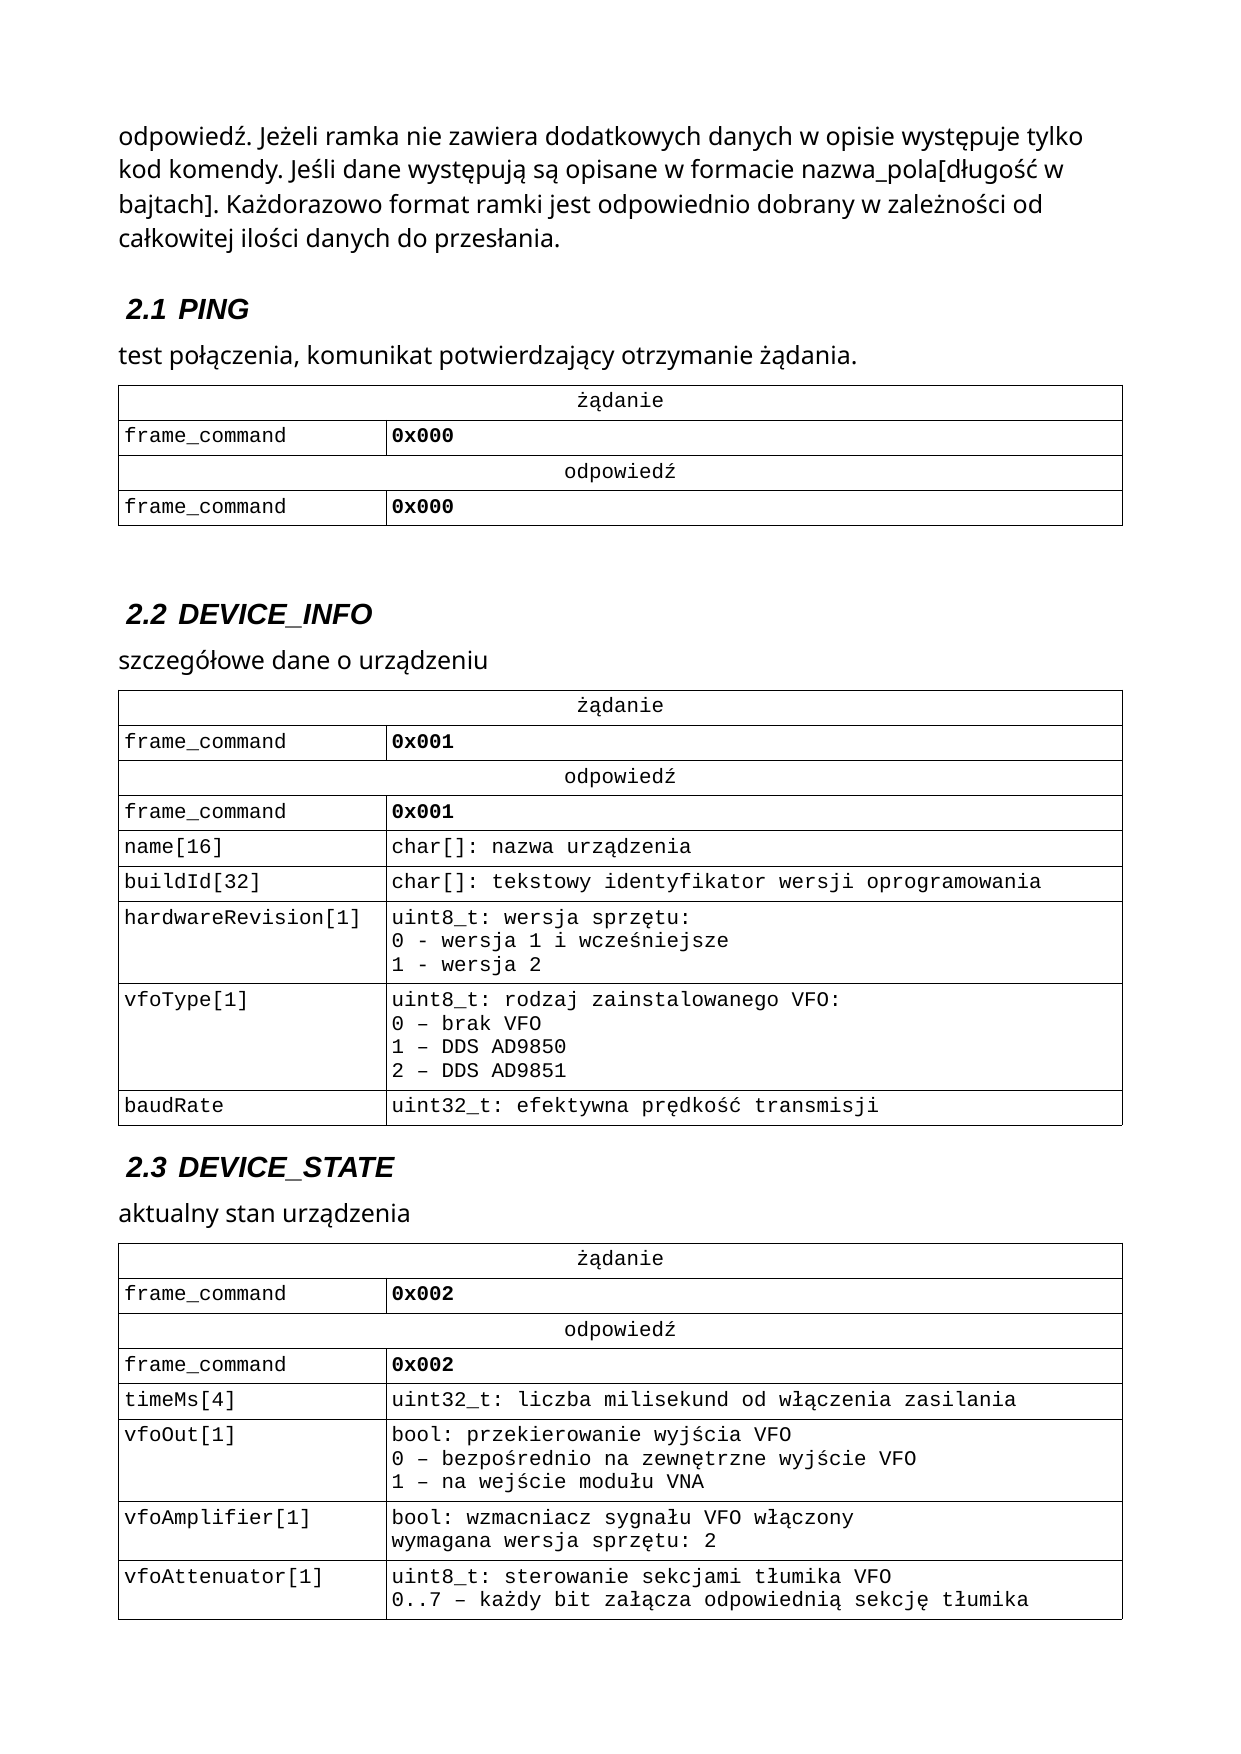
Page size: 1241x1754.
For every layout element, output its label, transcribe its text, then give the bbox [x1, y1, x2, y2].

table_header żądanie [119, 691, 1122, 725]
subtitle DEVICE_STATE [118, 1150, 1122, 1183]
table_cell char[]: nazwa urządzenia [387, 831, 1122, 866]
table_cell 0x001 [387, 796, 1122, 830]
subtitle PING [118, 292, 1122, 325]
table_cell bool: wzmacniacz sygnału VFO włączony wymagana wersja sprzętu: 2 [387, 1502, 1122, 1560]
table_cell frame_command [119, 796, 386, 830]
table_cell odpowiedź [119, 761, 1122, 795]
text szczegółowe dane o urządzeniu [118, 643, 1122, 677]
table_cell baudRate [119, 1091, 386, 1125]
table_cell vfoType[1] [119, 984, 386, 1089]
table_cell 0x000 [387, 421, 1122, 455]
table_cell 0x000 [387, 491, 1122, 525]
text aktualny stan urządzenia [118, 1196, 1122, 1230]
table_cell hardwareRevision[1] [119, 902, 386, 983]
text odpowiedź. Jeżeli ramka nie zawiera dodatkowych danych w opisie występuje tylko kod komendy. Jeśli dane występują są opisane w formacie nazwa_pola[długość w bajtach]. Każdorazowo format ramki jest odpowiednio dobrany w zależności od całkowitej ilości danych do przesłania. [118, 118, 1122, 254]
table_cell frame_command [119, 726, 386, 760]
table_cell 0x002 [387, 1349, 1122, 1383]
table_cell frame_command [119, 1349, 386, 1383]
table_cell uint32_t: liczba milisekund od włączenia zasilania [387, 1384, 1122, 1418]
table_cell odpowiedź [119, 456, 1122, 490]
table_cell char[]: tekstowy identyfikator wersji oprogramowania [387, 867, 1122, 901]
table_cell uint8_t: rodzaj zainstalowanego VFO: 0 – brak VFO 1 – DDS AD9850 2 – DDS AD9851 [387, 984, 1122, 1089]
table_cell uint8_t: wersja sprzętu: 0 - wersja 1 i wcześniejsze 1 - wersja 2 [387, 902, 1122, 983]
table_cell uint32_t: efektywna prędkość transmisji [387, 1091, 1122, 1125]
table_header żądanie [119, 1244, 1122, 1278]
table_header żądanie [119, 386, 1122, 420]
table_cell name[16] [119, 831, 386, 866]
table_cell vfoAttenuator[1] [119, 1561, 386, 1619]
subtitle DEVICE_INFO [118, 597, 1122, 631]
table_cell vfoAmplifier[1] [119, 1502, 386, 1560]
table_cell frame_command [119, 1279, 386, 1313]
table_cell bool: przekierowanie wyjścia VFO 0 – bezpośrednio na zewnętrzne wyjście VFO 1 – na wejście modułu VNA [387, 1420, 1122, 1501]
table_cell uint8_t: sterowanie sekcjami tłumika VFO 0..7 – każdy bit załącza odpowiednią sekcję tłumika [387, 1561, 1122, 1619]
table_cell buildId[32] [119, 867, 386, 901]
table_cell 0x001 [387, 726, 1122, 760]
text test połączenia, komunikat potwierdzający otrzymanie żądania. [118, 338, 1122, 372]
table_cell 0x002 [387, 1279, 1122, 1313]
table_cell frame_command [119, 491, 386, 525]
table_cell timeMs[4] [119, 1384, 386, 1418]
table_cell odpowiedź [119, 1314, 1122, 1348]
table_cell vfoOut[1] [119, 1420, 386, 1501]
table_cell frame_command [119, 421, 386, 455]
